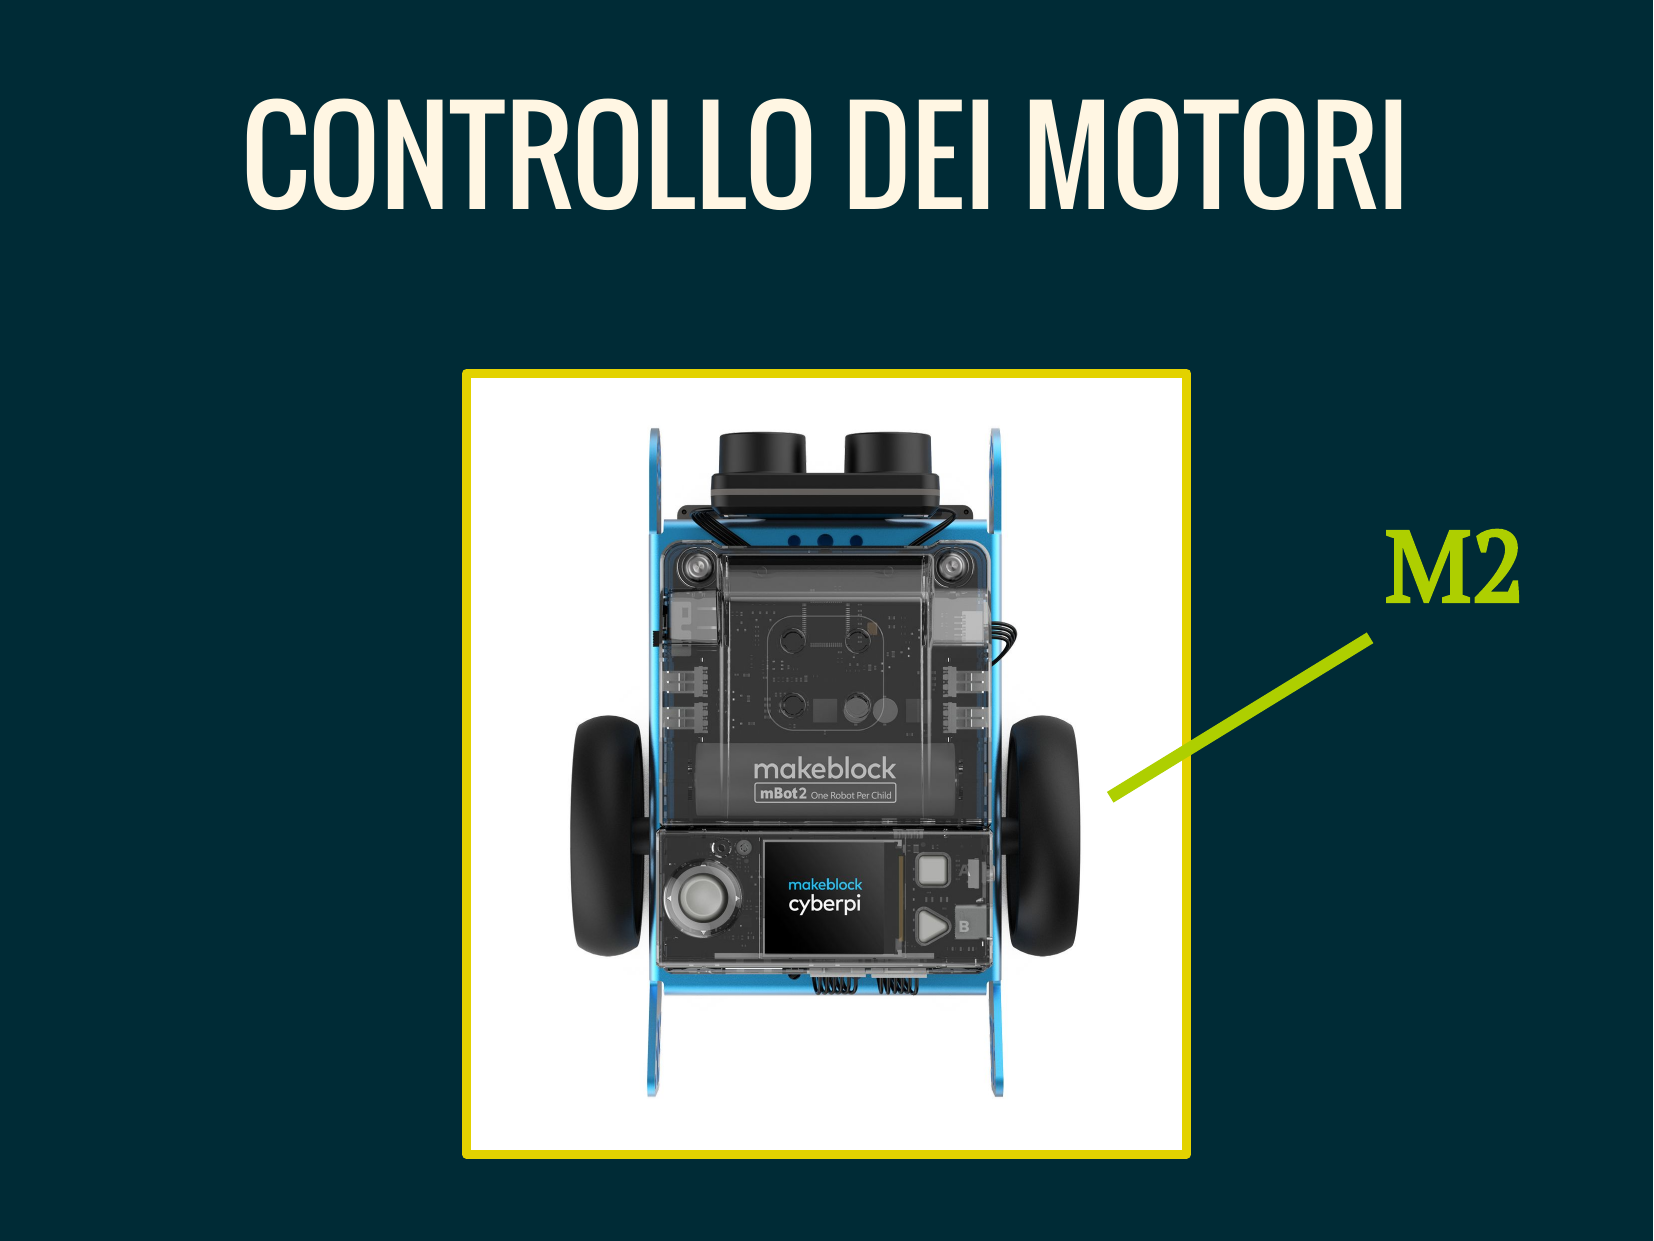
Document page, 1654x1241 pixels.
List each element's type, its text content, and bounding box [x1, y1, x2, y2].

text_box M2 [1370, 490, 1576, 691]
picture [471, 377, 1183, 1150]
title Controllo dei motori [82, 49, 1571, 257]
